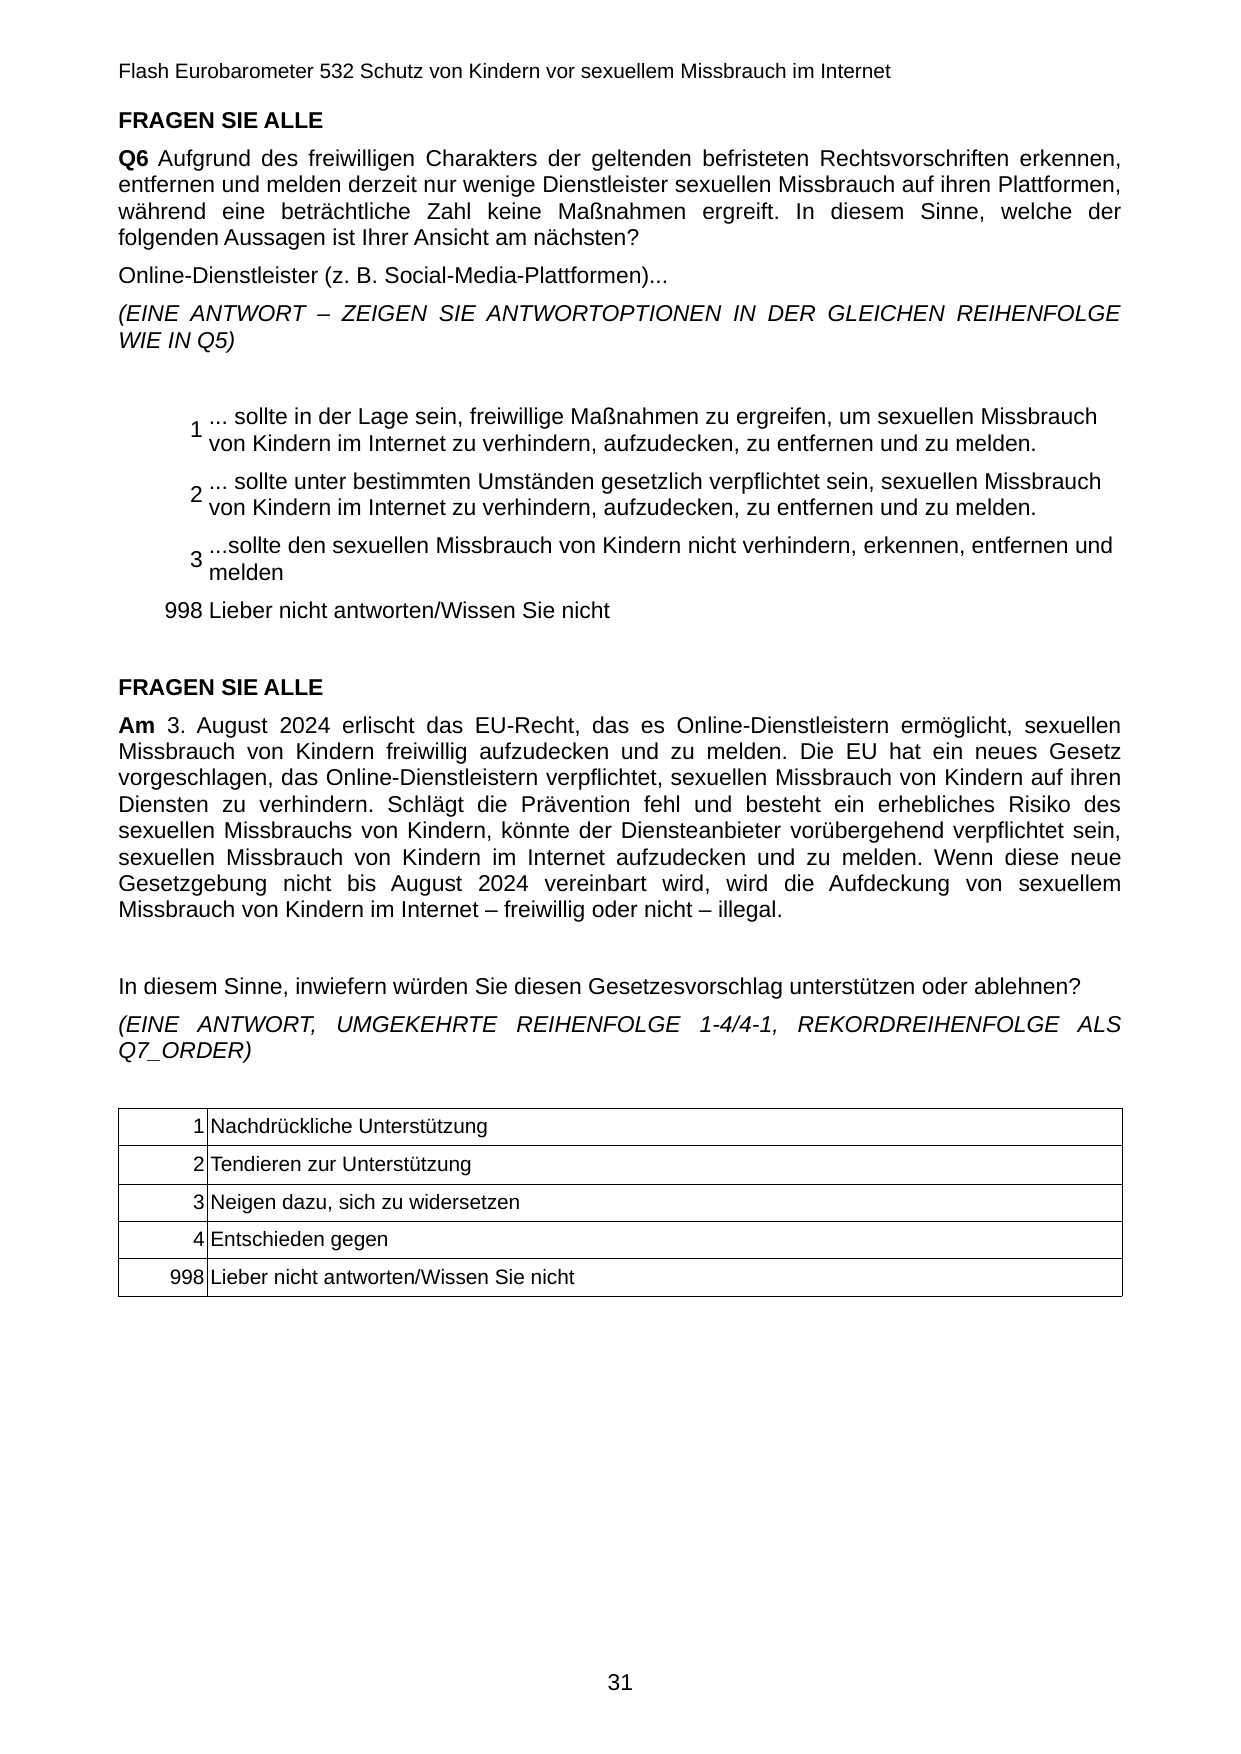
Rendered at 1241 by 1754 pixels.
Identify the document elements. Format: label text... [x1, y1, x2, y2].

table_cell Entschieden gegen [208, 1222, 1122, 1258]
text (EINE ANTWORT, UMGEKEHRTE REIHENFOLGE 1-4/4-1, REKORDREIHENFOLGE ALS Q7_ORDER) [118, 1011, 1122, 1063]
table_cell Lieber nicht antworten/Wissen Sie nicht [206, 591, 1117, 629]
table_cell 3 [119, 1185, 207, 1221]
table_cell 4 [119, 1222, 207, 1258]
table_cell ... sollte unter bestimmten Umständen gesetzlich verpflichtet sein, sexuellen Missbrauch von Kindern im Internet zu verhindern, aufzudecken, zu entfernen und zu melden. [206, 462, 1117, 526]
table_cell Neigen dazu, sich zu widersetzen [208, 1185, 1122, 1221]
table_cell 2 [115, 462, 206, 526]
text Online-Dienstleister (z. B. Social-Media-Plattformen)... [118, 262, 1122, 288]
table_header 1 [115, 397, 206, 462]
text Am 3. August 2024 erlischt das EU-Recht, das es Online-Dienstleistern ermöglicht, sexuellen Missbrauch von Kindern freiwillig aufzudecken und zu melden. Die EU hat ein neues Gesetz vorgeschlagen, das Online-Dienstleistern verpflichtet, sexuellen Missbrauch von Kindern auf ihren Diensten zu verhindern. Schlägt die Prävention fehl und besteht ein erhebliches Risiko des sexuellen Missbrauchs von Kindern, könnte der Diensteanbieter vorübergehend verpflichtet sein, sexuellen Missbrauch von Kindern im Internet aufzudecken und zu melden. Wenn diese neue Gesetzgebung nicht bis August 2024 vereinbart wird, wird die Aufdeckung von sexuellem Missbrauch von Kindern im Internet – freiwillig oder nicht – illegal. [118, 712, 1122, 922]
text In diesem Sinne, inwiefern würden Sie diesen Gesetzesvorschlag unterstützen oder ablehnen? [118, 973, 1122, 999]
table_header 1 [119, 1109, 207, 1145]
table_header ... sollte in der Lage sein, freiwillige Maßnahmen zu ergreifen, um sexuellen Missbrauch von Kindern im Internet zu verhindern, aufzudecken, zu entfernen und zu melden. [206, 397, 1117, 462]
table_header Nachdrückliche Unterstützung [208, 1109, 1122, 1145]
text FRAGEN SIE ALLE [118, 107, 1122, 133]
table_cell Tendieren zur Unterstützung [208, 1146, 1122, 1183]
text Q6 Aufgrund des freiwilligen Charakters der geltenden befristeten Rechtsvorschriften erkennen, entfernen und melden derzeit nur wenige Dienstleister sexuellen Missbrauch auf ihren Plattformen, während eine beträchtliche Zahl keine Maßnahmen ergreift. In diesem Sinne, welche der folgenden Aussagen ist Ihrer Ansicht am nächsten? [118, 145, 1122, 250]
table_cell ...sollte den sexuellen Missbrauch von Kindern nicht verhindern, erkennen, entfernen und melden [206, 526, 1117, 591]
table_cell 2 [119, 1146, 207, 1183]
text FRAGEN SIE ALLE [118, 673, 1122, 700]
table_cell 998 [115, 591, 206, 629]
table_cell Lieber nicht antworten/Wissen Sie nicht [208, 1259, 1122, 1296]
text (EINE ANTWORT – ZEIGEN SIE ANTWORTOPTIONEN IN DER GLEICHEN REIHENFOLGE WIE IN Q5) [118, 300, 1122, 353]
table_cell 3 [115, 526, 206, 591]
table_cell 998 [119, 1259, 207, 1296]
